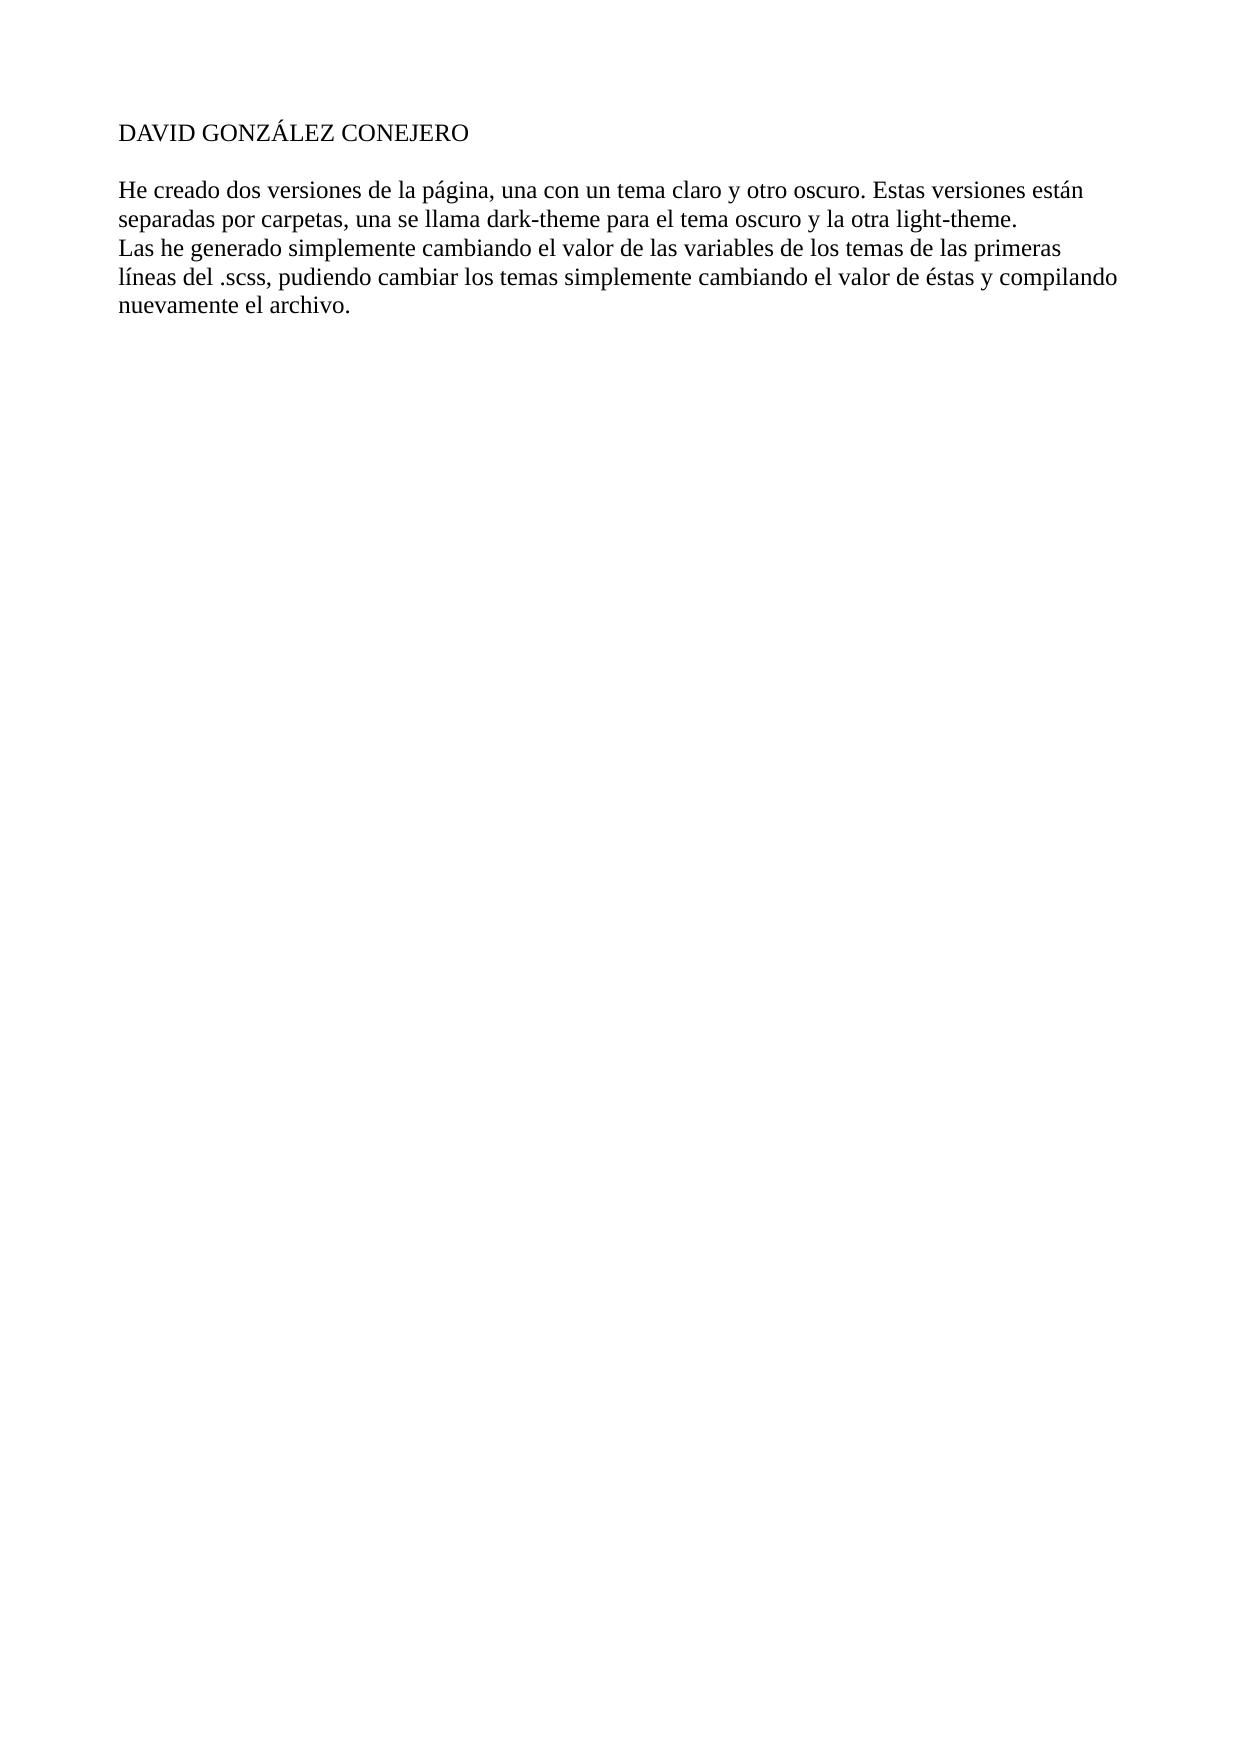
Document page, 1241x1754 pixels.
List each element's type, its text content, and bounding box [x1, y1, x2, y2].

text He creado dos versiones de la página, una con un tema claro y otro oscuro. Estas versiones están separadas por carpetas, una se llama dark-theme para el tema oscuro y la otra light-theme. [118, 176, 1122, 233]
text Las he generado simplemente cambiando el valor de las variables de los temas de las primeras líneas del .scss, pudiendo cambiar los temas simplemente cambiando el valor de éstas y compilando nuevamente el archivo. [118, 233, 1122, 319]
text DAVID GONZÁLEZ CONEJERO [118, 118, 1122, 147]
